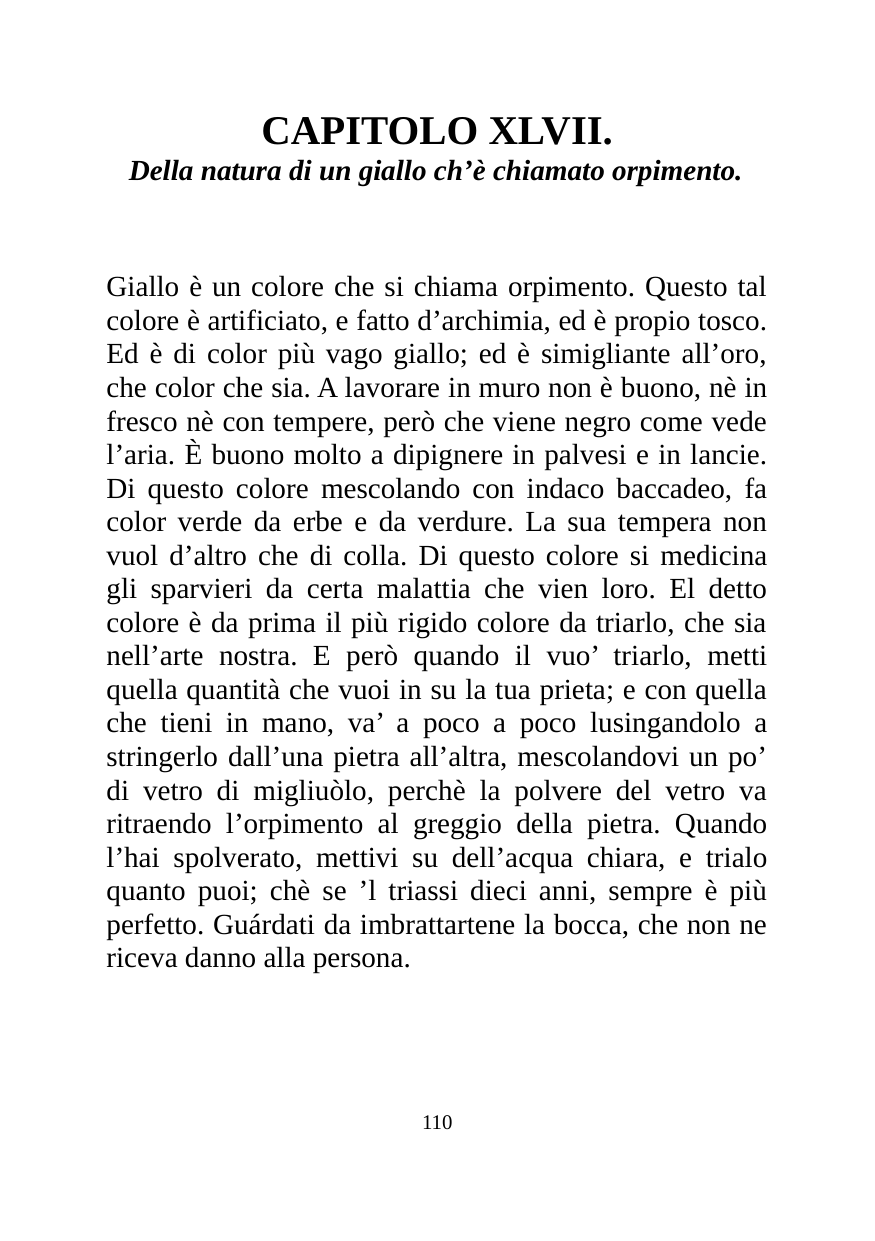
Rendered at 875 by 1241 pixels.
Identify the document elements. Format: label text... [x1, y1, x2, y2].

text Giallo è un colore che si chiama orpimento. Questo tal colore è artificiato, e fatto d’archimia, ed è propio tosco. Ed è di color più vago giallo; ed è simigliante all’oro, che color che sia. A lavorare in muro non è buono, nè in fresco nè con tempere, però che viene negro come vede l’aria. È buono molto a dipignere in palvesi e in lancie. Di questo colore mescolando con indaco baccadeo, fa color verde da erbe e da verdure. La sua tempera non vuol d’altro che di colla. Di questo colore si medicina gli sparvieri da certa malattia che vien loro. El detto colore è da prima il più rigido colore da triarlo, che sia nell’arte nostra. E però quando il vuo’ triarlo, metti quella quantità che vuoi in su la tua prieta; e con quella che tieni in mano, va’ a poco a poco lusingandolo a stringerlo dall’una pietra all’altra, mescolandovi un po’ di vetro di migliuòlo, perchè la polvere del vetro va ritraendo l’orpimento al greggio della pietra. Quando l’hai spolverato, mettivi su dell’acqua chiara, e trialo quanto puoi; chè se ’l triassi dieci anni, sempre è più perfetto. Guárdati da imbrattartene la bocca, che non ne riceva danno alla persona. [106, 269, 768, 974]
subtitle CAPITOLO XLVII. Della natura di un giallo ch’è chiamato orpimento. [106, 106, 768, 187]
